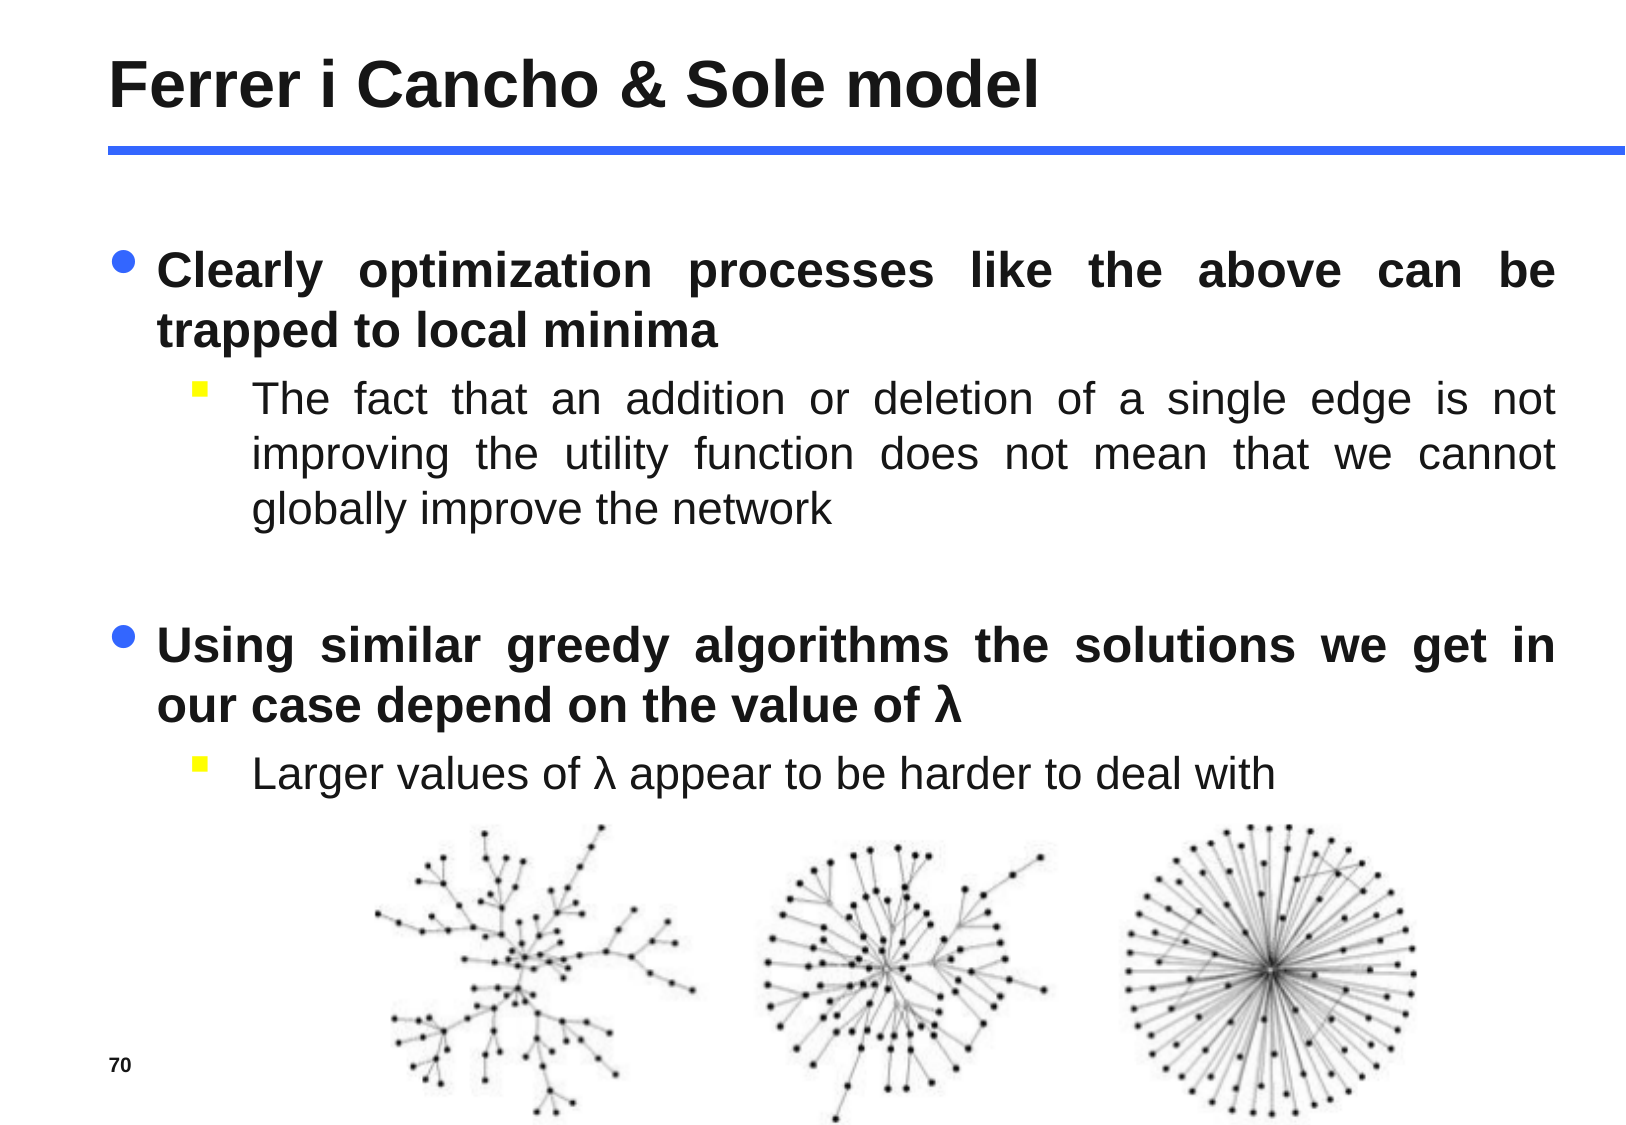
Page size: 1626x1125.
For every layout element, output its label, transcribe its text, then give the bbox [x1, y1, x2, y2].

list Clearly optimization processes like the above can be trapped to local minima The fact that an addition or deletion of a single edge is not improving the utility function does not mean that we cannot globally improve the network Using similar greedy algorithms the solutions we get in our case depend on the value of λ Larger values of λ appear to be harder to deal with [108, 237, 1558, 975]
picture [354, 803, 1425, 1125]
text_box [108, 1051, 188, 1077]
title Ferrer i Cancho & Sole model [108, 30, 1558, 131]
